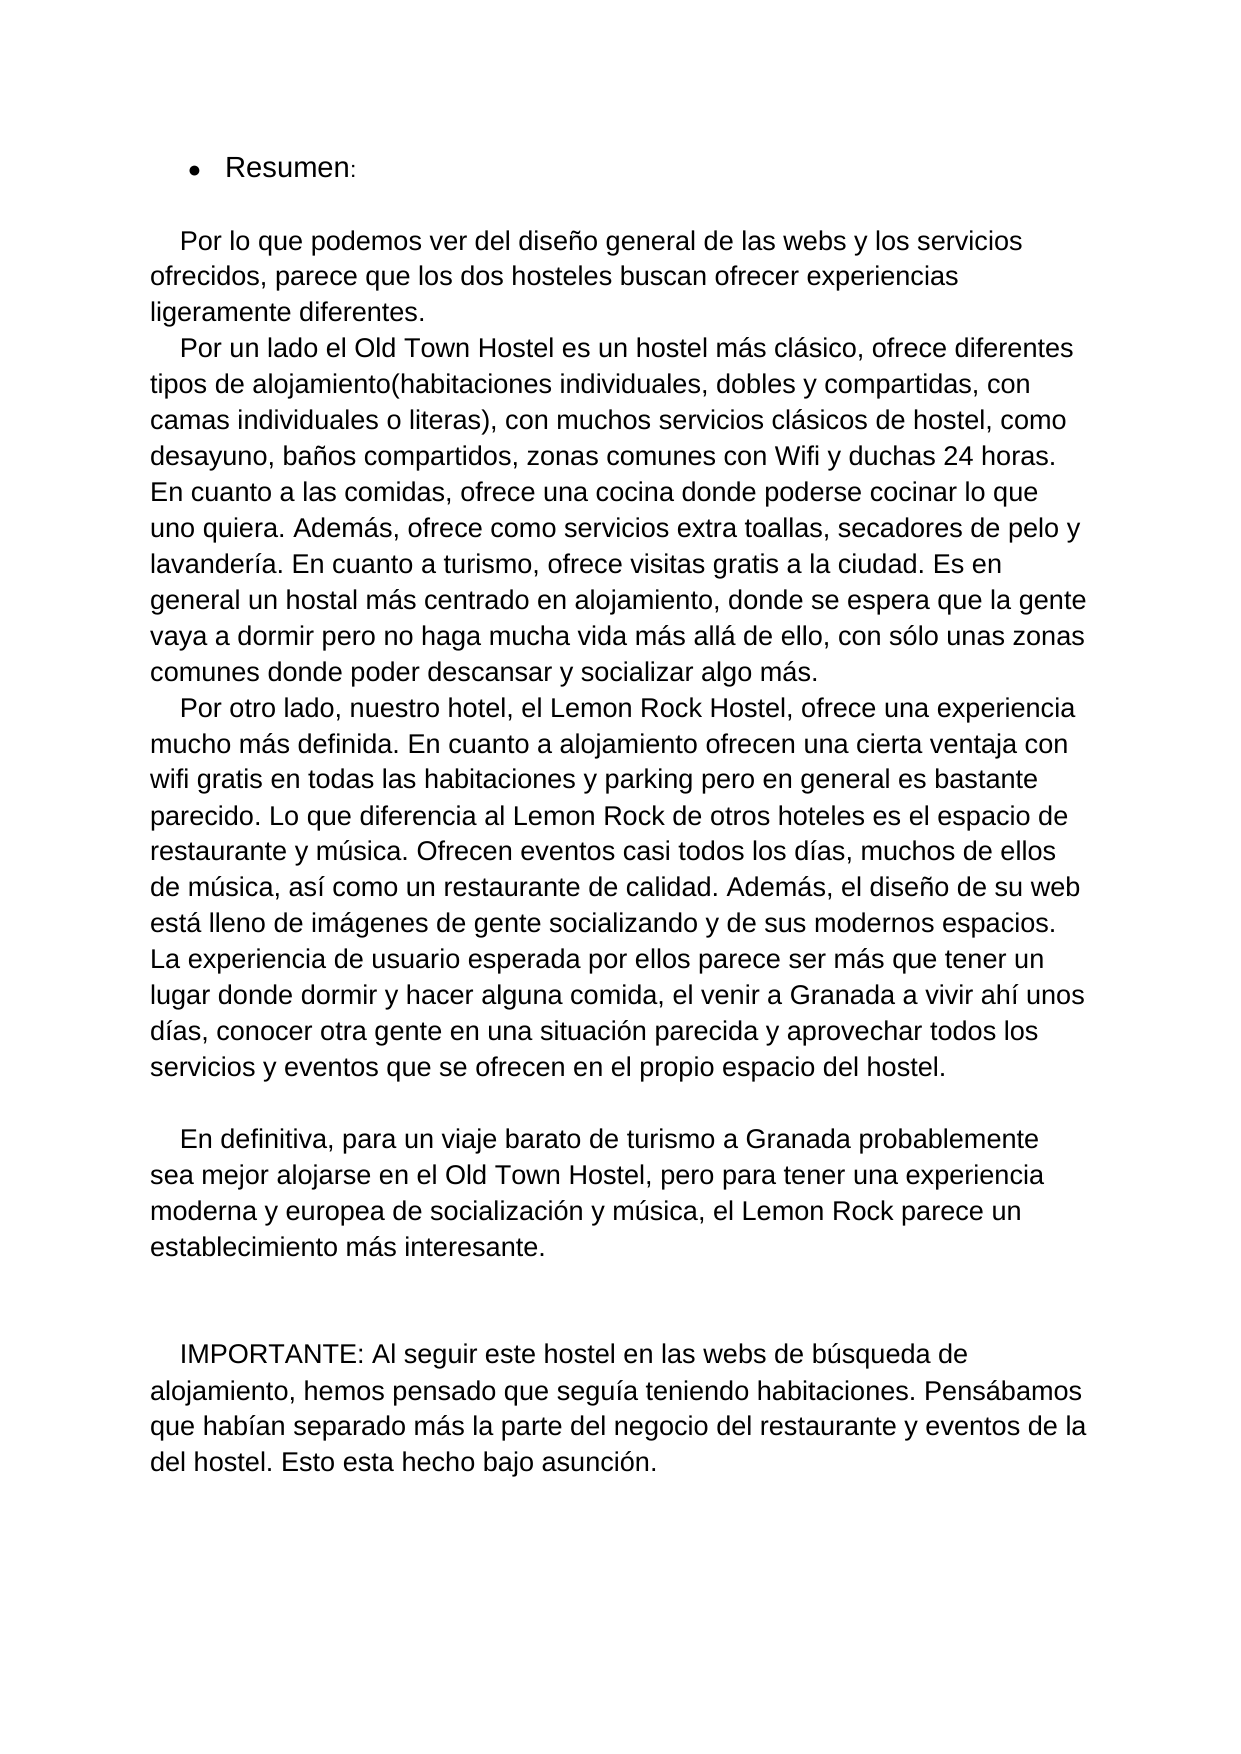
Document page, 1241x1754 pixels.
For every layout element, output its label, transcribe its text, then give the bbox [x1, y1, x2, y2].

text Por un lado el Old Town Hostel es un hostel más clásico, ofrece diferentes tipos de alojamiento(habitaciones individuales, dobles y compartidas, con camas individuales o literas), con muchos servicios clásicos de hostel, como desayuno, baños compartidos, zonas comunes con Wifi y duchas 24 horas. En cuanto a las comidas, ofrece una cocina donde poderse cocinar lo que uno quiera. Además, ofrece como servicios extra toallas, secadores de pelo y lavandería. En cuanto a turismo, ofrece visitas gratis a la ciudad. Es en general un hostal más centrado en alojamiento, donde se espera que la gente vaya a dormir pero no haga mucha vida más allá de ello, con sólo unas zonas comunes donde poder descansar y socializar algo más. [150, 332, 1090, 687]
text Por otro lado, nuestro hotel, el Lemon Rock Hostel, ofrece una experiencia mucho más definida. En cuanto a alojamiento ofrecen una cierta ventaja con wifi gratis en todas las habitaciones y parking pero en general es bastante parecido. Lo que diferencia al Lemon Rock de otros hoteles es el espacio de restaurante y música. Ofrecen eventos casi todos los días, muchos de ellos de música, así como un restaurante de calidad. Además, el diseño de su web está lleno de imágenes de gente socializando y de sus modernos espacios. La experiencia de usuario esperada por ellos parece ser más que tener un lugar donde dormir y hacer alguna comida, el venir a Granada a vivir ahí unos días, conocer otra gente en una situación parecida y aprovechar todos los servicios y eventos que se ofrecen en el propio espacio del hostel. [150, 692, 1090, 1082]
text En definitiva, para un viaje barato de turismo a Granada probablemente sea mejor alojarse en el Old Town Hostel, pero para tener una experiencia moderna y europea de socialización y música, el Lemon Rock parece un establecimiento más interesante. [150, 1123, 1090, 1262]
list Resumen: [187, 150, 1090, 183]
text IMPORTANTE: Al seguir este hostel en las webs de búsqueda de alojamiento, hemos pensado que seguía teniendo habitaciones. Pensábamos que habían separado más la parte del negocio del restaurante y eventos de la del hostel. Esto esta hecho bajo asunción. [150, 1338, 1090, 1478]
text Por lo que podemos ver del diseño general de las webs y los servicios ofrecidos, parece que los dos hosteles buscan ofrecer experiencias ligeramente diferentes. [150, 224, 1090, 328]
